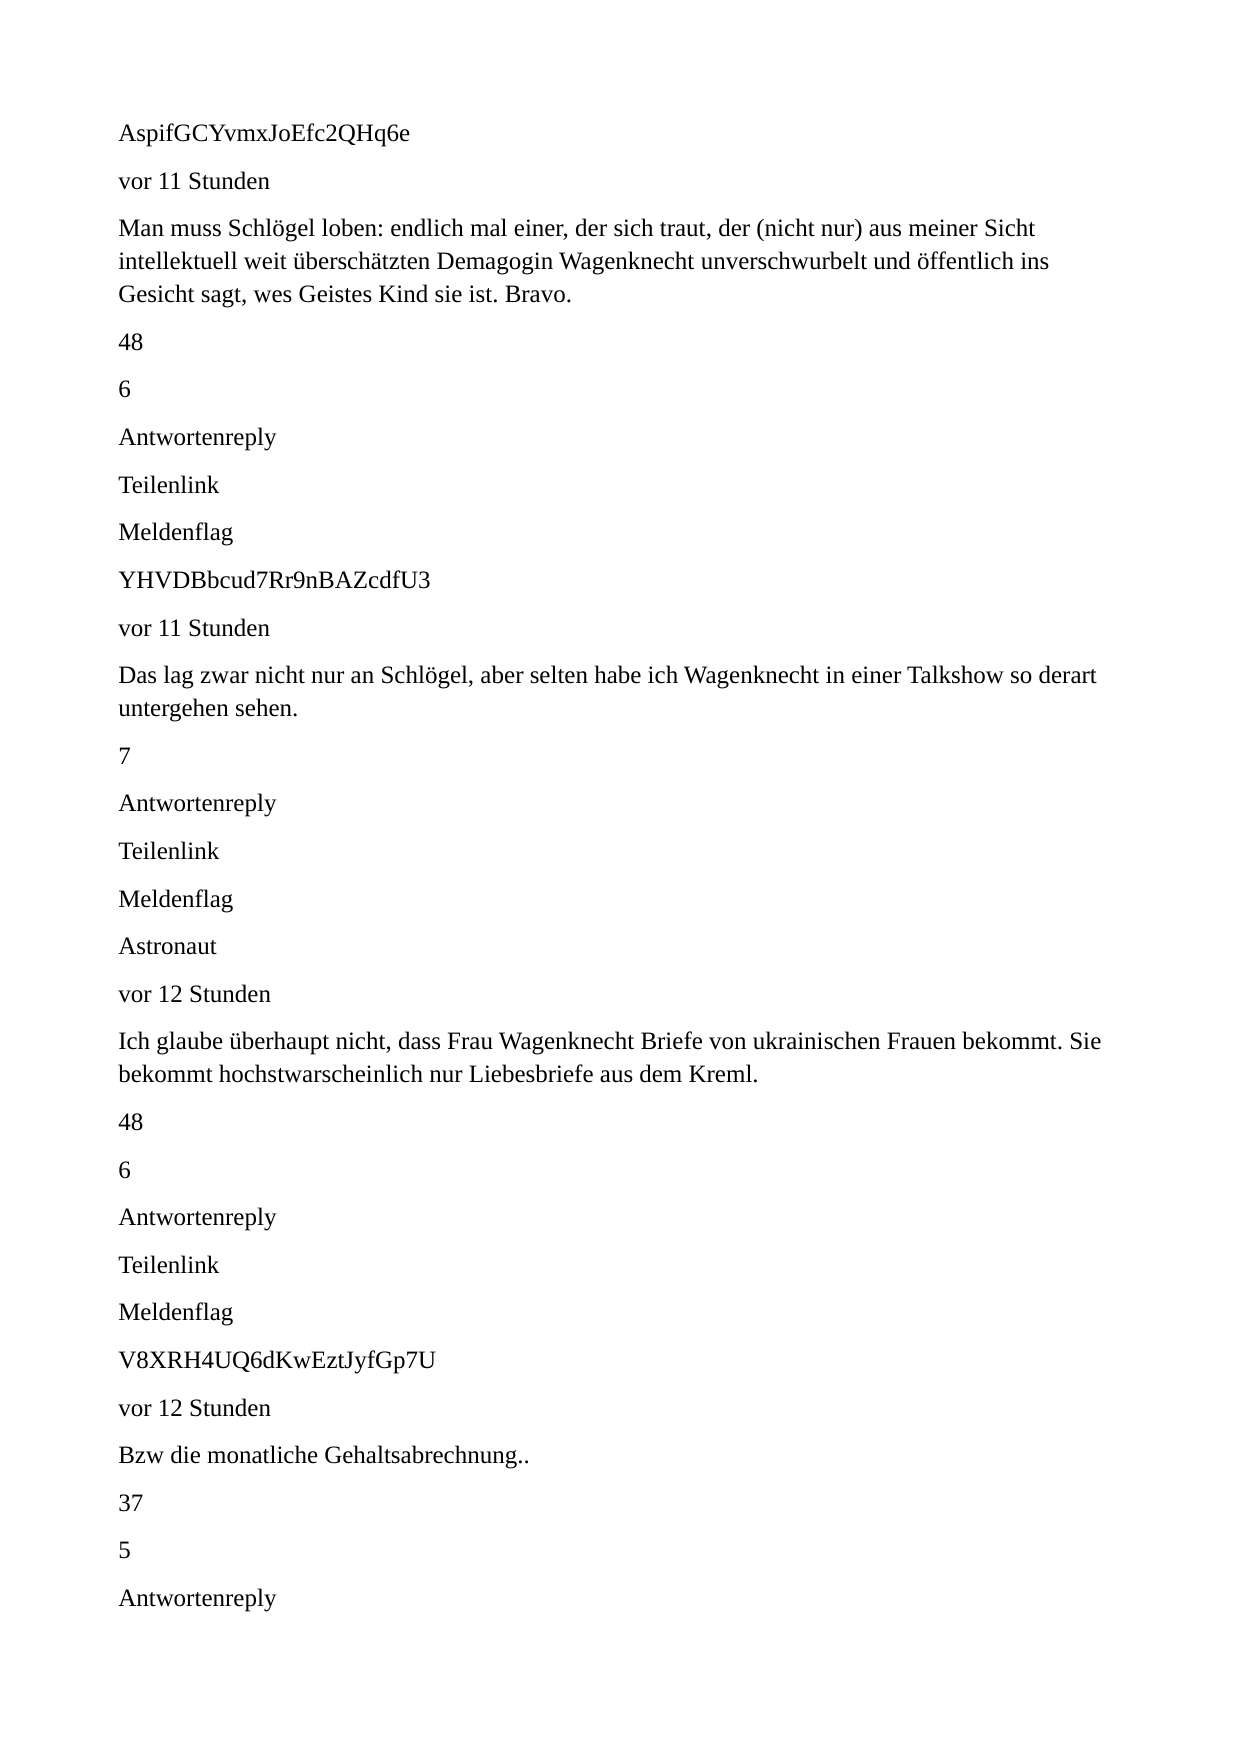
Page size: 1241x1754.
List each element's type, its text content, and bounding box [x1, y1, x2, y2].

text Meldenflag [118, 884, 1122, 912]
text Antwortenreply [118, 1202, 1122, 1231]
text YHVDBbcud7Rr9nBAZcdfU3 [118, 565, 1122, 594]
text Ich glaube überhaupt nicht, dass Frau Wagenknecht Briefe von ukrainischen Frauen bekommt. Sie bekommt hochstwarscheinlich nur Liebesbriefe aus dem Kreml. [118, 1026, 1122, 1088]
text 48 [118, 327, 1122, 356]
text Antwortenreply [118, 422, 1122, 451]
text Astronaut [118, 931, 1122, 960]
text 6 [118, 1155, 1122, 1183]
text Bzw die monatliche Gehaltsabrechnung.. [118, 1440, 1122, 1469]
text 48 [118, 1107, 1122, 1136]
text Meldenflag [118, 1297, 1122, 1326]
text V8XRH4UQ6dKwEztJyfGp7U [118, 1345, 1122, 1374]
text Meldenflag [118, 517, 1122, 546]
text Antwortenreply [118, 1583, 1122, 1612]
text AspifGCYvmxJoEfc2QHq6e [118, 118, 1122, 147]
text Teilenlink [118, 836, 1122, 865]
text vor 11 Stunden [118, 613, 1122, 641]
text vor 11 Stunden [118, 166, 1122, 194]
text 7 [118, 741, 1122, 769]
text 37 [118, 1488, 1122, 1517]
text vor 12 Stunden [118, 979, 1122, 1008]
text Man muss Schlögel loben: endlich mal einer, der sich traut, der (nicht nur) aus meiner Sicht intellektuell weit überschätzten Demagogin Wagenknecht unverschwurbelt und öffentlich ins Gesicht sagt, wes Geistes Kind sie ist. Bravo. [118, 213, 1122, 308]
text Teilenlink [118, 1250, 1122, 1279]
text 6 [118, 374, 1122, 403]
text Das lag zwar nicht nur an Schlögel, aber selten habe ich Wagenknecht in einer Talkshow so derart untergehen sehen. [118, 660, 1122, 722]
text Antwortenreply [118, 788, 1122, 817]
text Teilenlink [118, 470, 1122, 498]
text vor 12 Stunden [118, 1393, 1122, 1421]
text 5 [118, 1536, 1122, 1564]
